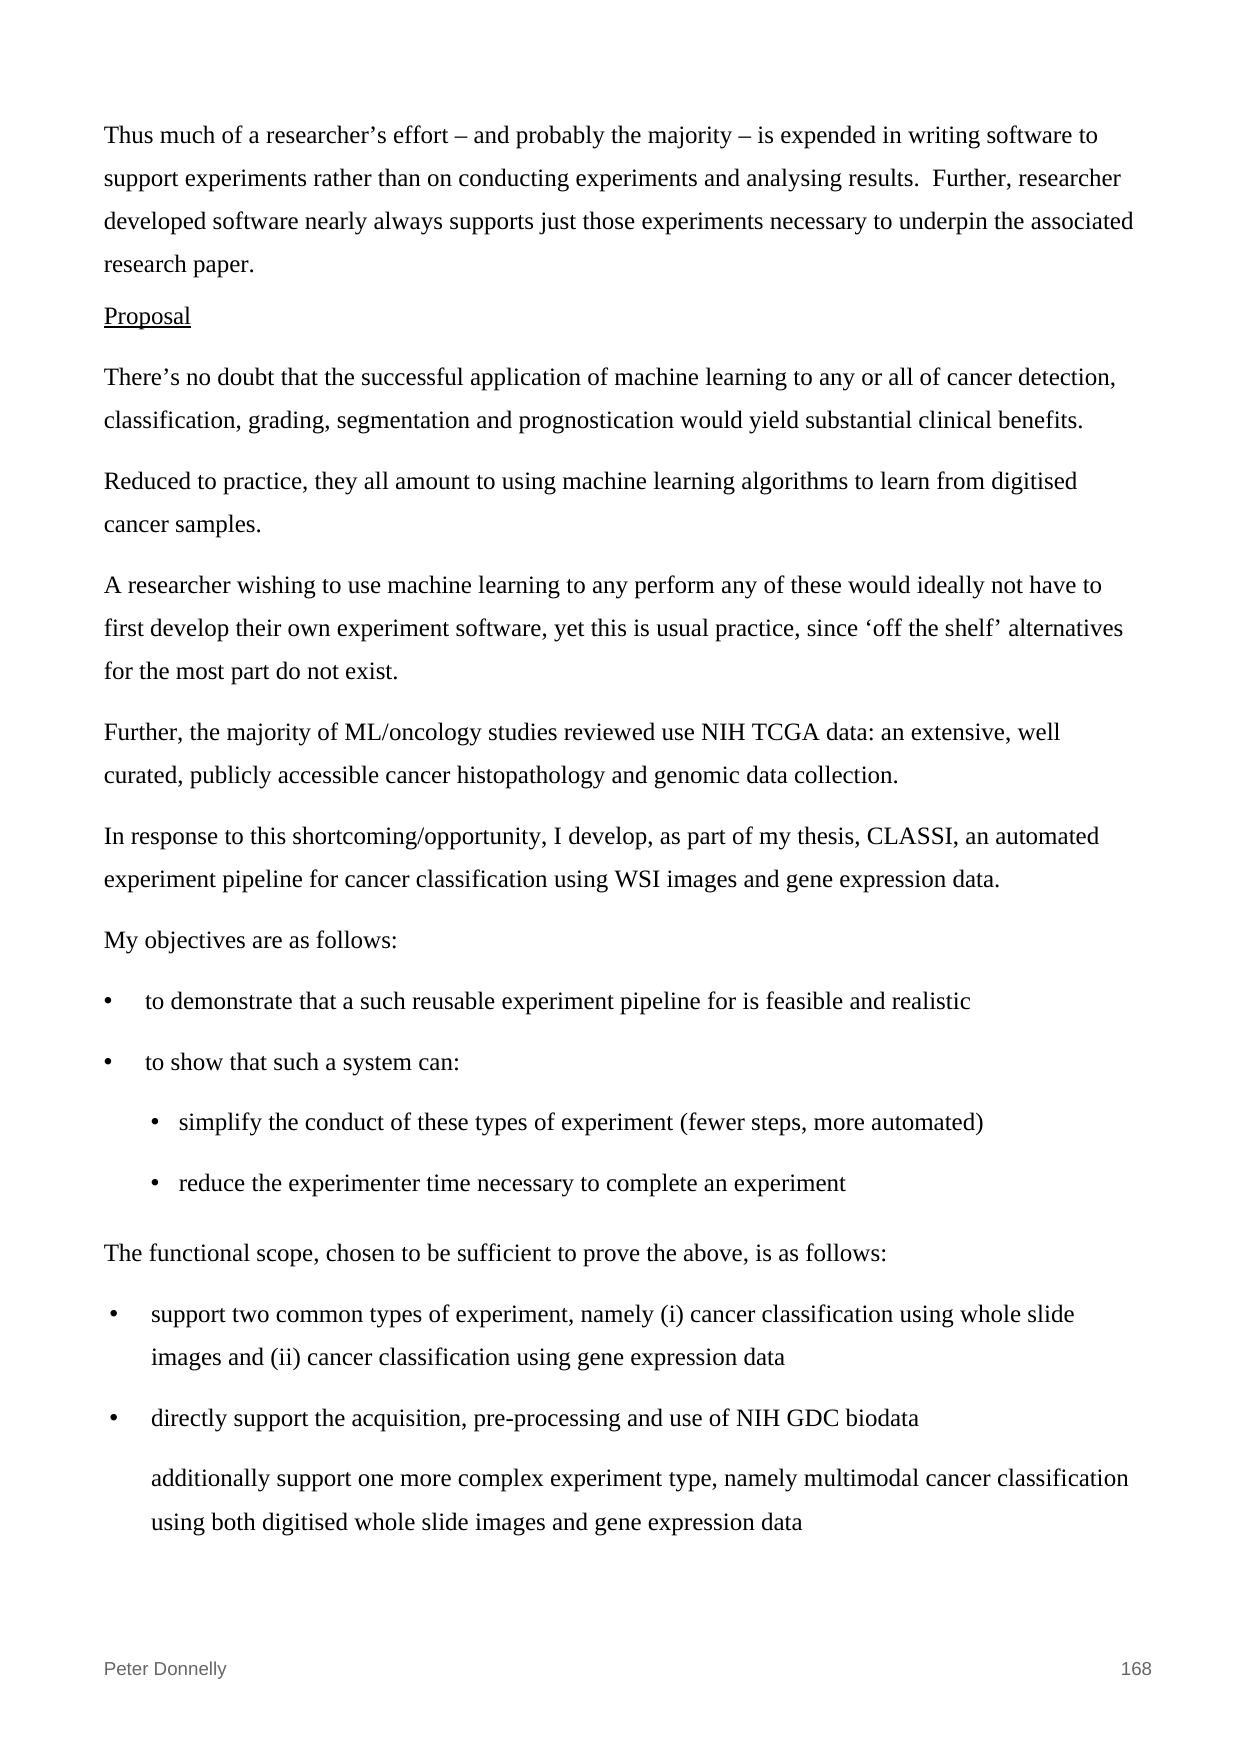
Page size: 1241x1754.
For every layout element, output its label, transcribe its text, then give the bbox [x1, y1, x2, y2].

text A researcher wishing to use machine learning to any perform any of these would ideally not have to first develop their own experiment software, yet this is usual practice, since ‘off the shelf’ alternatives for the most part do not exist. [103, 570, 1146, 685]
text Further, the majority of ML/oncology studies reviewed use NIH TCGA data: an extensive, well curated, publicly accessible cancer histopathology and genomic data collection. [103, 717, 1146, 789]
text There’s no doubt that the successful application of machine learning to any or all of cancer detection, classification, grading, segmentation and prognostication would yield substantial clinical benefits. [103, 362, 1146, 434]
text In response to this shortcoming/opportunity, I develop, as part of my thesis, CLASSI, an automated experiment pipeline for cancer classification using WSI images and gene expression data. [103, 821, 1146, 893]
list reduce the experimenter time necessary to complete an experiment [151, 1168, 1146, 1197]
text Proposal [103, 301, 1146, 330]
list The functional scope, chosen to be sufficient to prove the above, is as follows: [103, 1238, 1170, 1267]
list support two common types of experiment, namely (i) cancer classification using whole slide images and (ii) cancer classification using gene expression data [109, 1299, 1146, 1371]
list to show that such a system can: [103, 1047, 1146, 1075]
list simplify the conduct of these types of experiment (fewer steps, more automated) [151, 1107, 1176, 1136]
text Reduced to practice, they all amount to using machine learning algorithms to learn from digitised cancer samples. [103, 466, 1146, 538]
list additionally support one more complex experiment type, namely multimodal cancer classification using both digitised whole slide images and gene expression data [109, 1463, 1146, 1535]
text My objectives are as follows: [103, 925, 1146, 954]
list to demonstrate that a such reusable experiment pipeline for is feasible and realistic [103, 986, 1146, 1014]
text Thus much of a researcher’s effort – and probably the majority – is expended in writing software to support experiments rather than on conducting experiments and analysing results. Further, researcher developed software nearly always supports just those experiments necessary to underpin the associated research paper. [103, 120, 1146, 278]
list directly support the acquisition, pre-processing and use of NIH GDC biodata [109, 1403, 1146, 1431]
